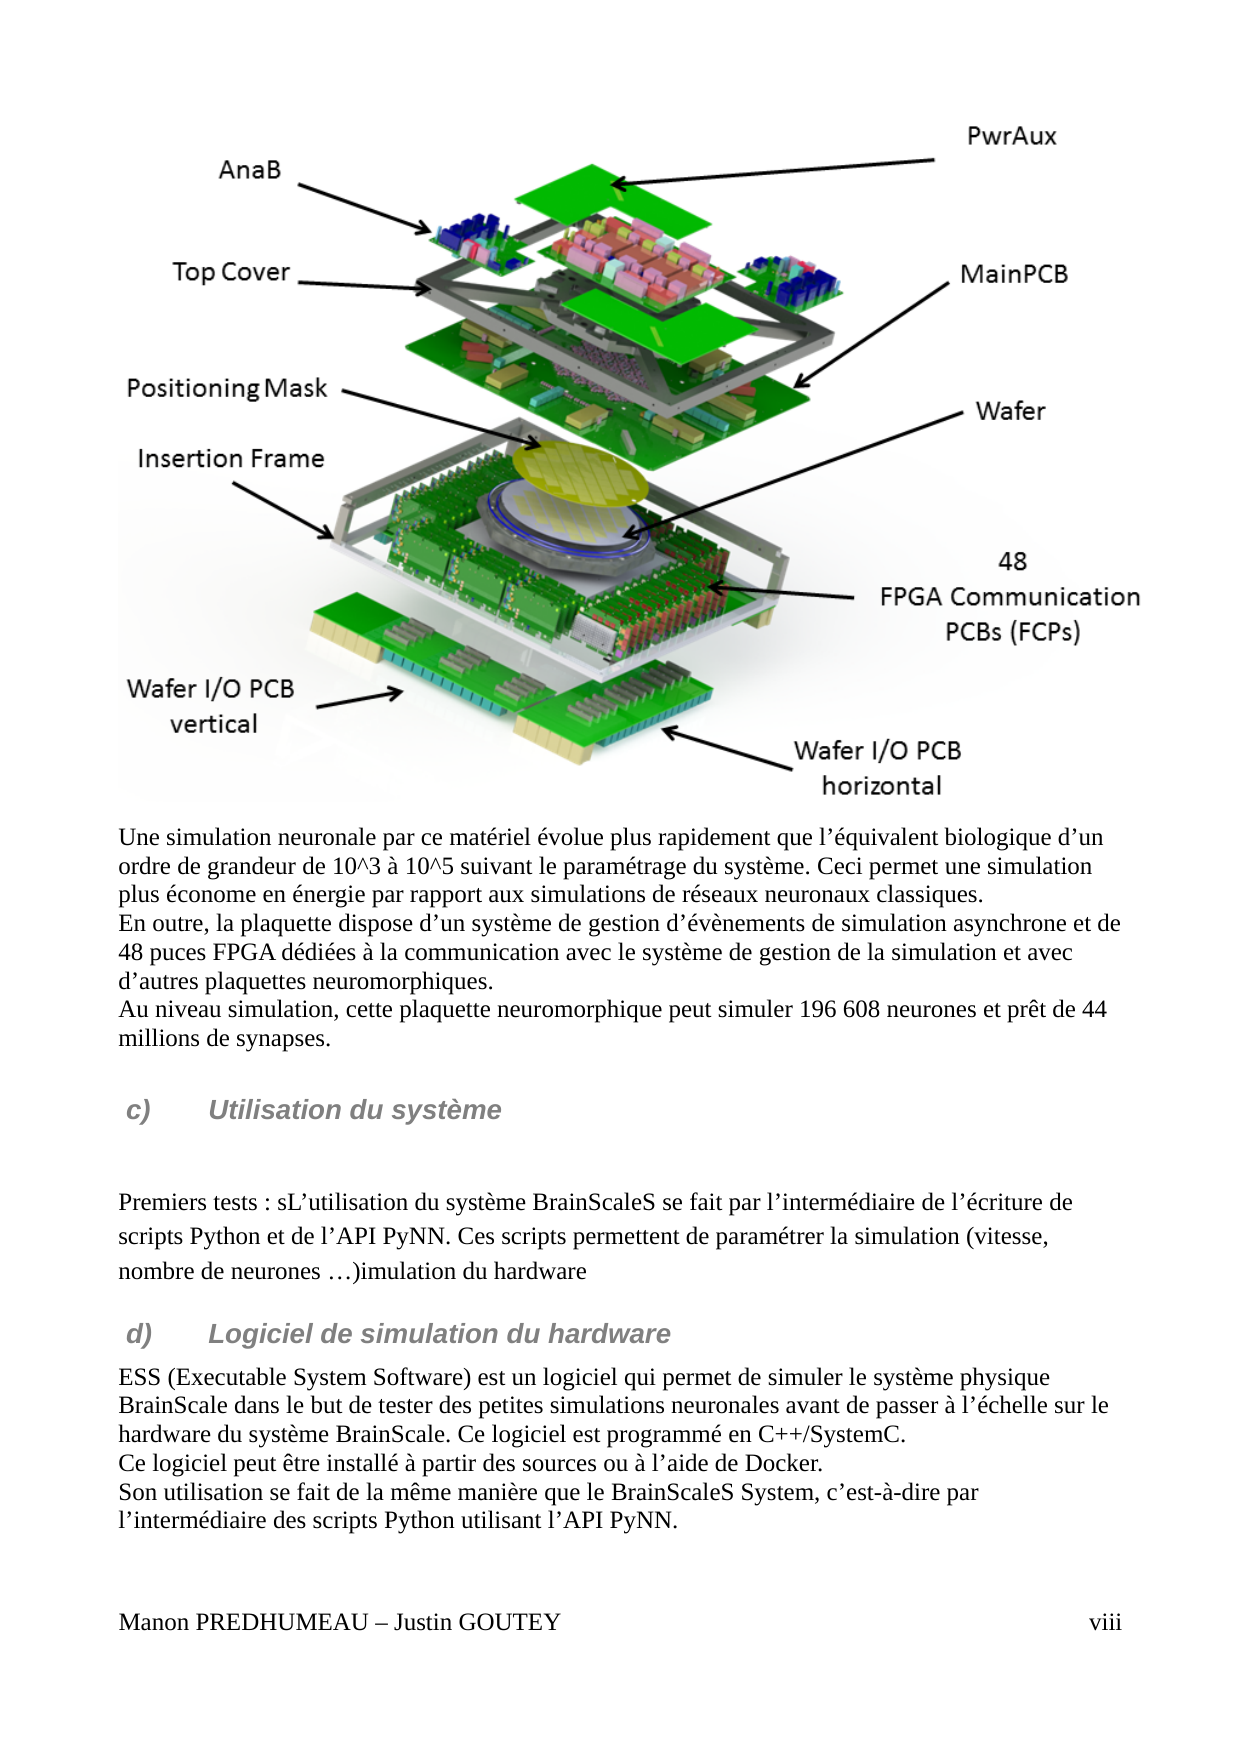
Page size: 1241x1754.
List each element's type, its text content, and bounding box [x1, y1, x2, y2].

text Son utilisation se fait de la même manière que le BrainScaleS System, c’est-à-dire par l’intermédiaire des scripts Python utilisant l’API PyNN. [118, 1477, 1122, 1534]
text Une simulation neuronale par ce matériel évolue plus rapidement que l’équivalent biologique d’un ordre de grandeur de 10^3 à 10^5 suivant le paramétrage du système. Ceci permet une simulation plus économe en énergie par rapport aux simulations de réseaux neuronaux classiques. [118, 822, 1122, 908]
subtitle Utilisation du système [118, 1093, 1122, 1125]
text ESS (Executable System Software) est un logiciel qui permet de simuler le système physique BrainScale dans le but de tester des petites simulations neuronales avant de passer à l’échelle sur le hardware du système BrainScale. Ce logiciel est programmé en C++/SystemC. [118, 1362, 1122, 1448]
text Au niveau simulation, cette plaquette neuromorphique peut simuler 196 608 neurones et prêt de 44 millions de synapses. [118, 994, 1122, 1052]
picture [118, 118, 1149, 802]
subtitle Logiciel de simulation du hardware [118, 1317, 1122, 1349]
text Ce logiciel peut être installé à partir des sources ou à l’aide de Docker. [118, 1448, 1122, 1477]
text Premiers tests : sL’utilisation du système BrainScaleS se fait par l’intermédiaire de l’écriture de scripts Python et de l’API PyNN. Ces scripts permettent de paramétrer la simulation (vitesse, nombre de neurones …)imulation du hardware [118, 1187, 1122, 1284]
text En outre, la plaquette dispose d’un système de gestion d’évènements de simulation asynchrone et de 48 puces FPGA dédiées à la communication avec le système de gestion de la simulation et avec d’autres plaquettes neuromorphiques. [118, 908, 1122, 994]
